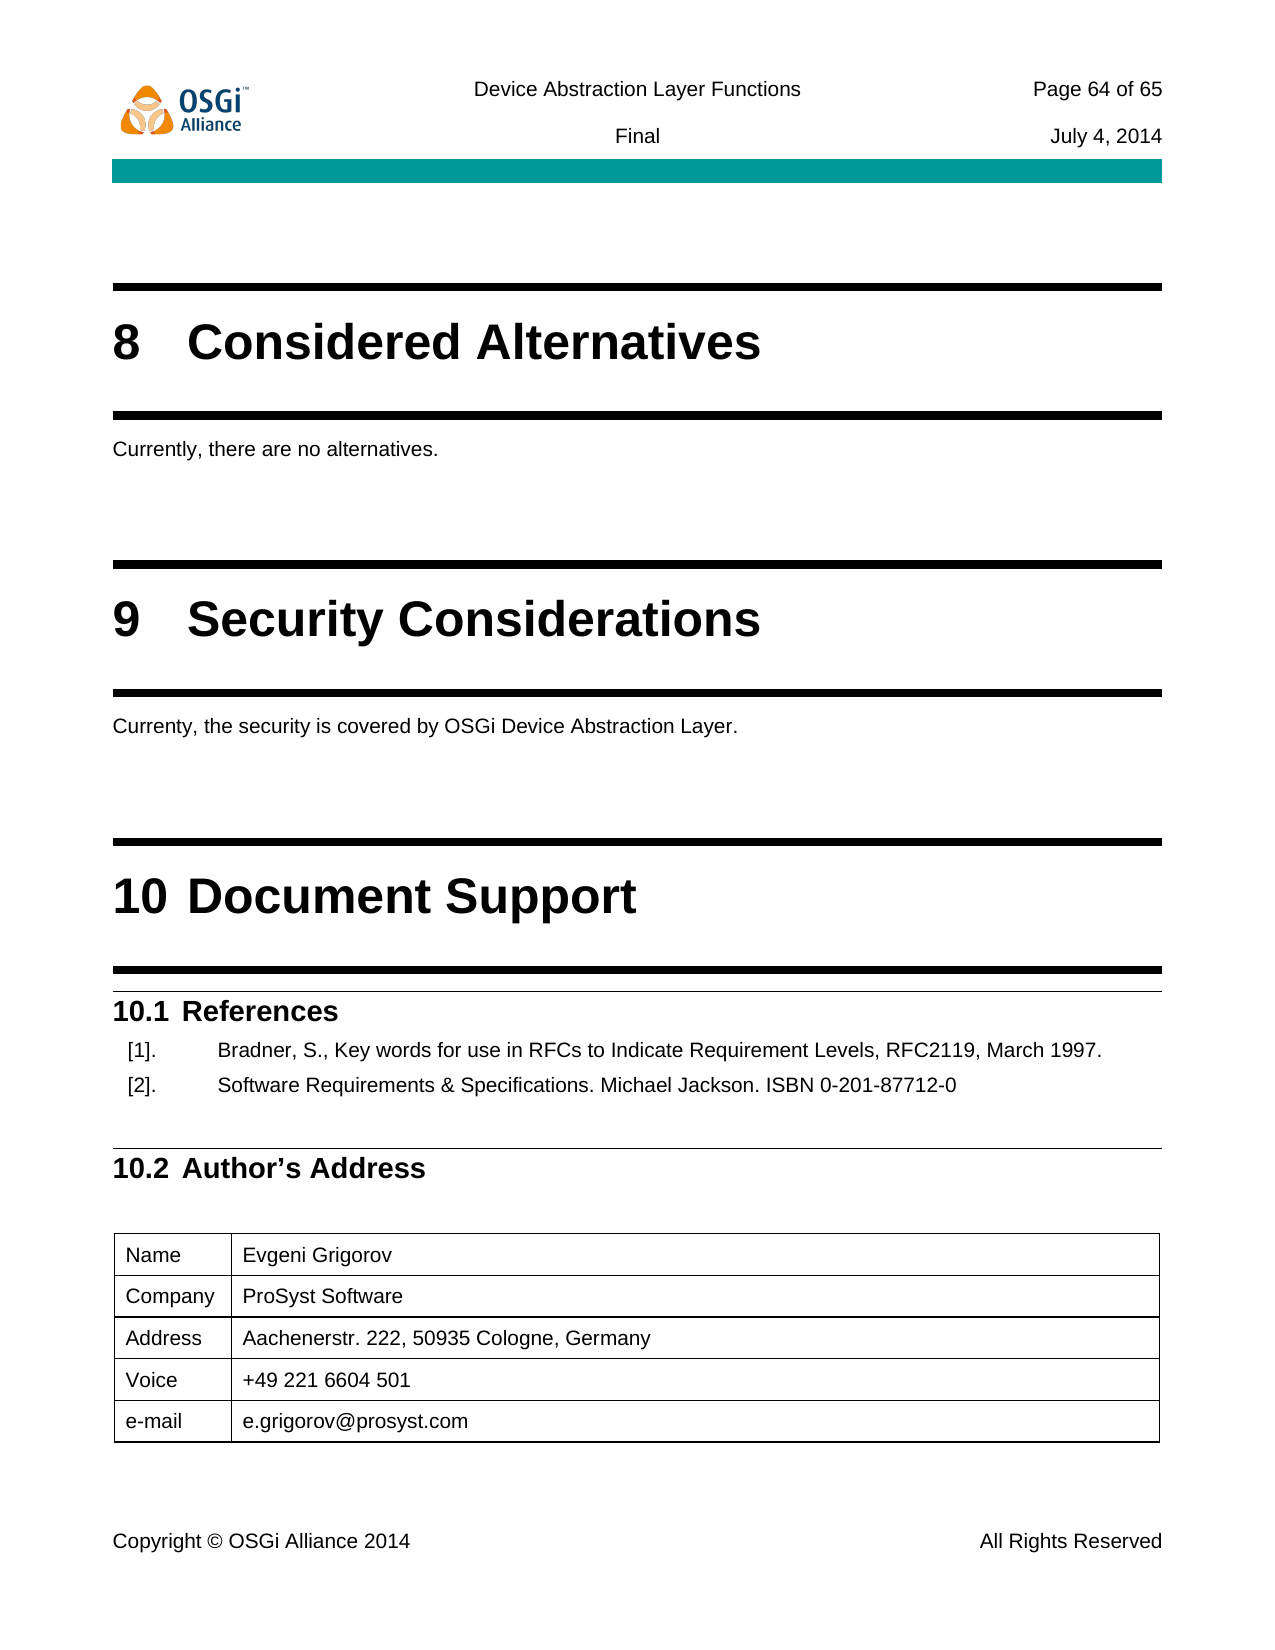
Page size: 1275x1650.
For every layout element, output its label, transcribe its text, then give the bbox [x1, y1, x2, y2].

table_cell Address [115, 1318, 231, 1358]
table_cell Aachenerstr. 222, 50935 Cologne, Germany [232, 1318, 1159, 1358]
text Currenty, the security is covered by OSGi Device Abstraction Layer. [112, 714, 1162, 738]
table_cell +49 221 6604 501 [232, 1359, 1159, 1400]
subtitle Document Support [112, 839, 1162, 974]
subtitle References [112, 992, 1162, 1028]
table_header Name [115, 1234, 231, 1275]
table_cell e.grigorov@prosyst.com [232, 1401, 1159, 1441]
subtitle Author’s Address [112, 1149, 1162, 1184]
list Bradner, S., Key words for use in RFCs to Indicate Requirement Levels, RFC2119, March 1997. [127, 1038, 1162, 1062]
subtitle Security Considerations [112, 561, 1162, 697]
table_cell Voice [115, 1359, 231, 1400]
picture [113, 78, 257, 142]
table_cell Company [115, 1276, 231, 1316]
subtitle Considered Alternatives [112, 284, 1162, 420]
table_header Evgeni Grigorov [232, 1234, 1159, 1275]
text Currently, there are no alternatives. [112, 436, 1162, 460]
table_cell ProSyst Software [232, 1276, 1159, 1316]
table_cell e-mail [115, 1401, 231, 1441]
list Software Requirements & Specifications. Michael Jackson. ISBN 0-201-87712-0 [127, 1072, 1162, 1096]
